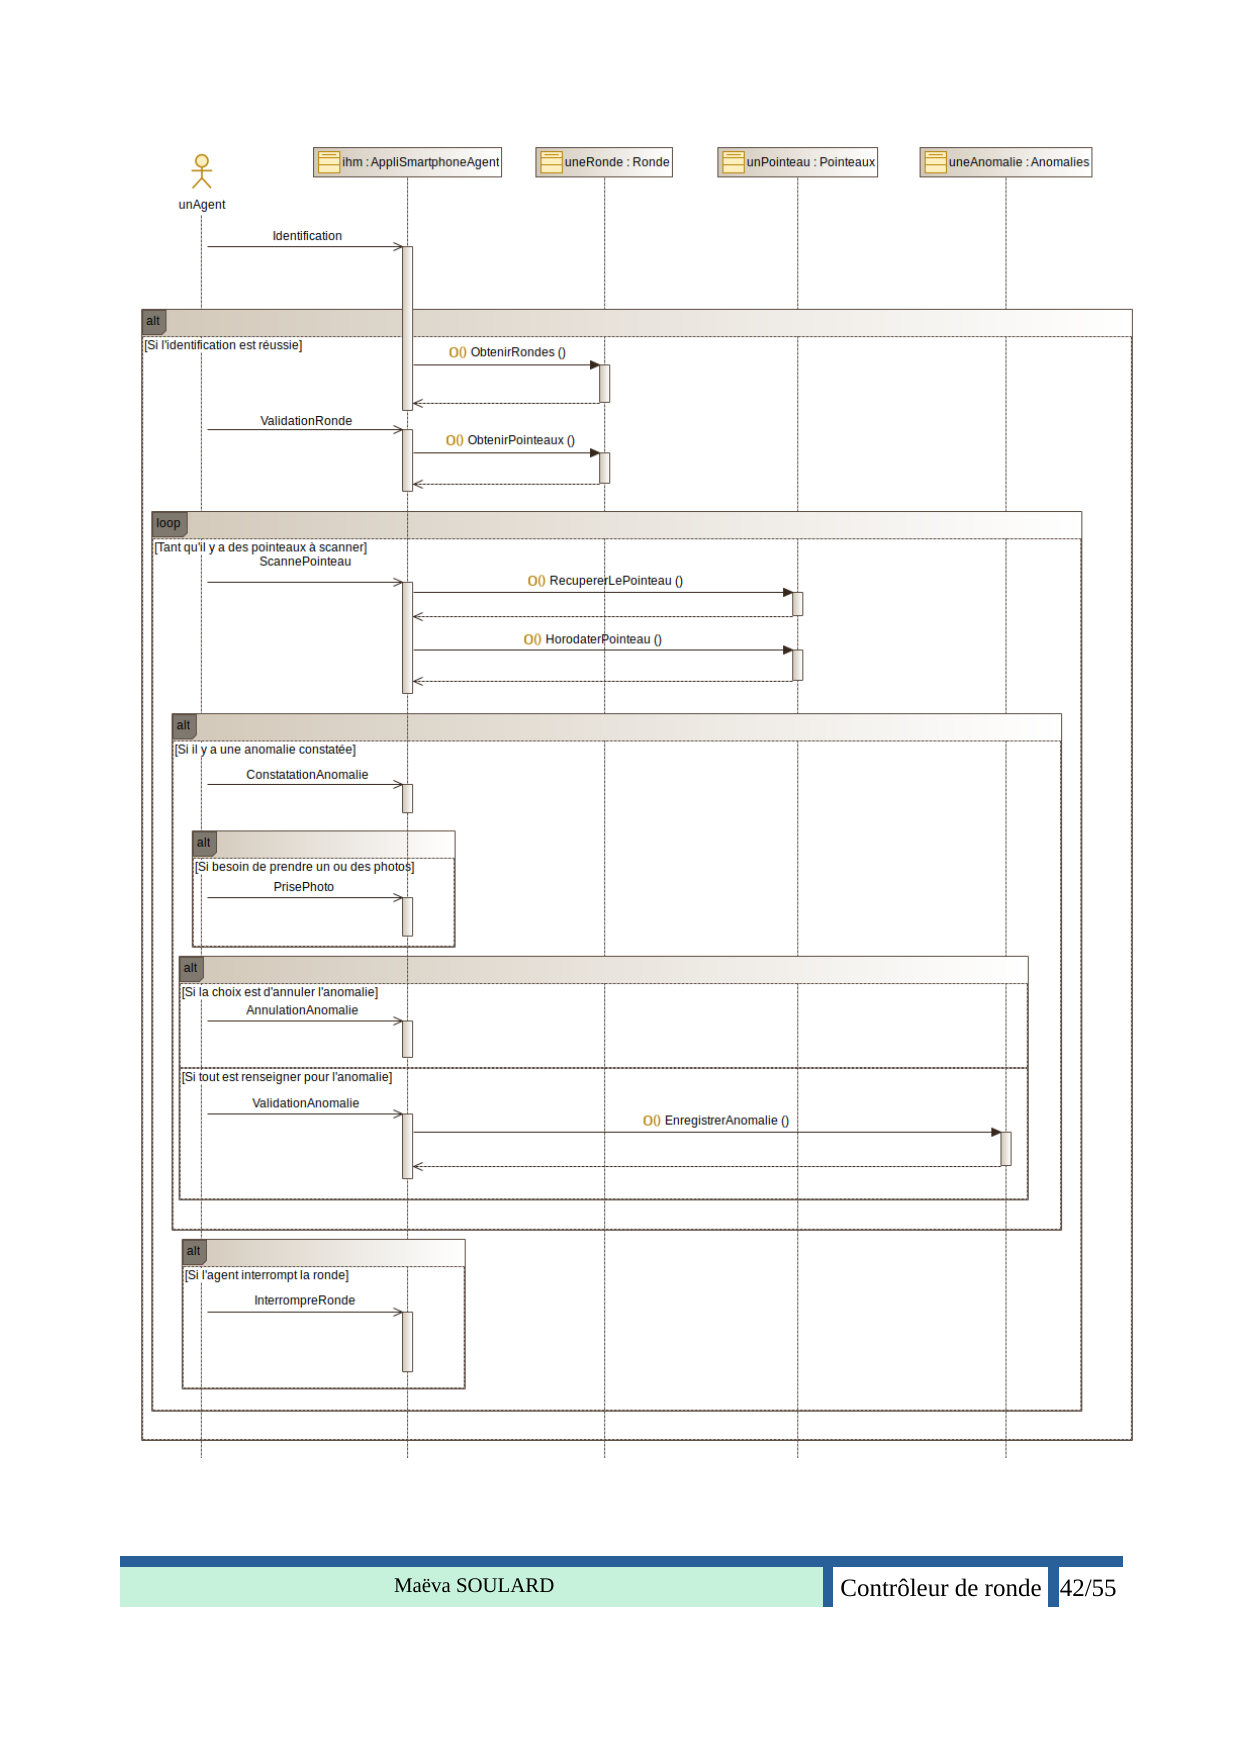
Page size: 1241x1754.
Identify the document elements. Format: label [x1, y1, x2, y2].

picture [121, 137, 1143, 1458]
